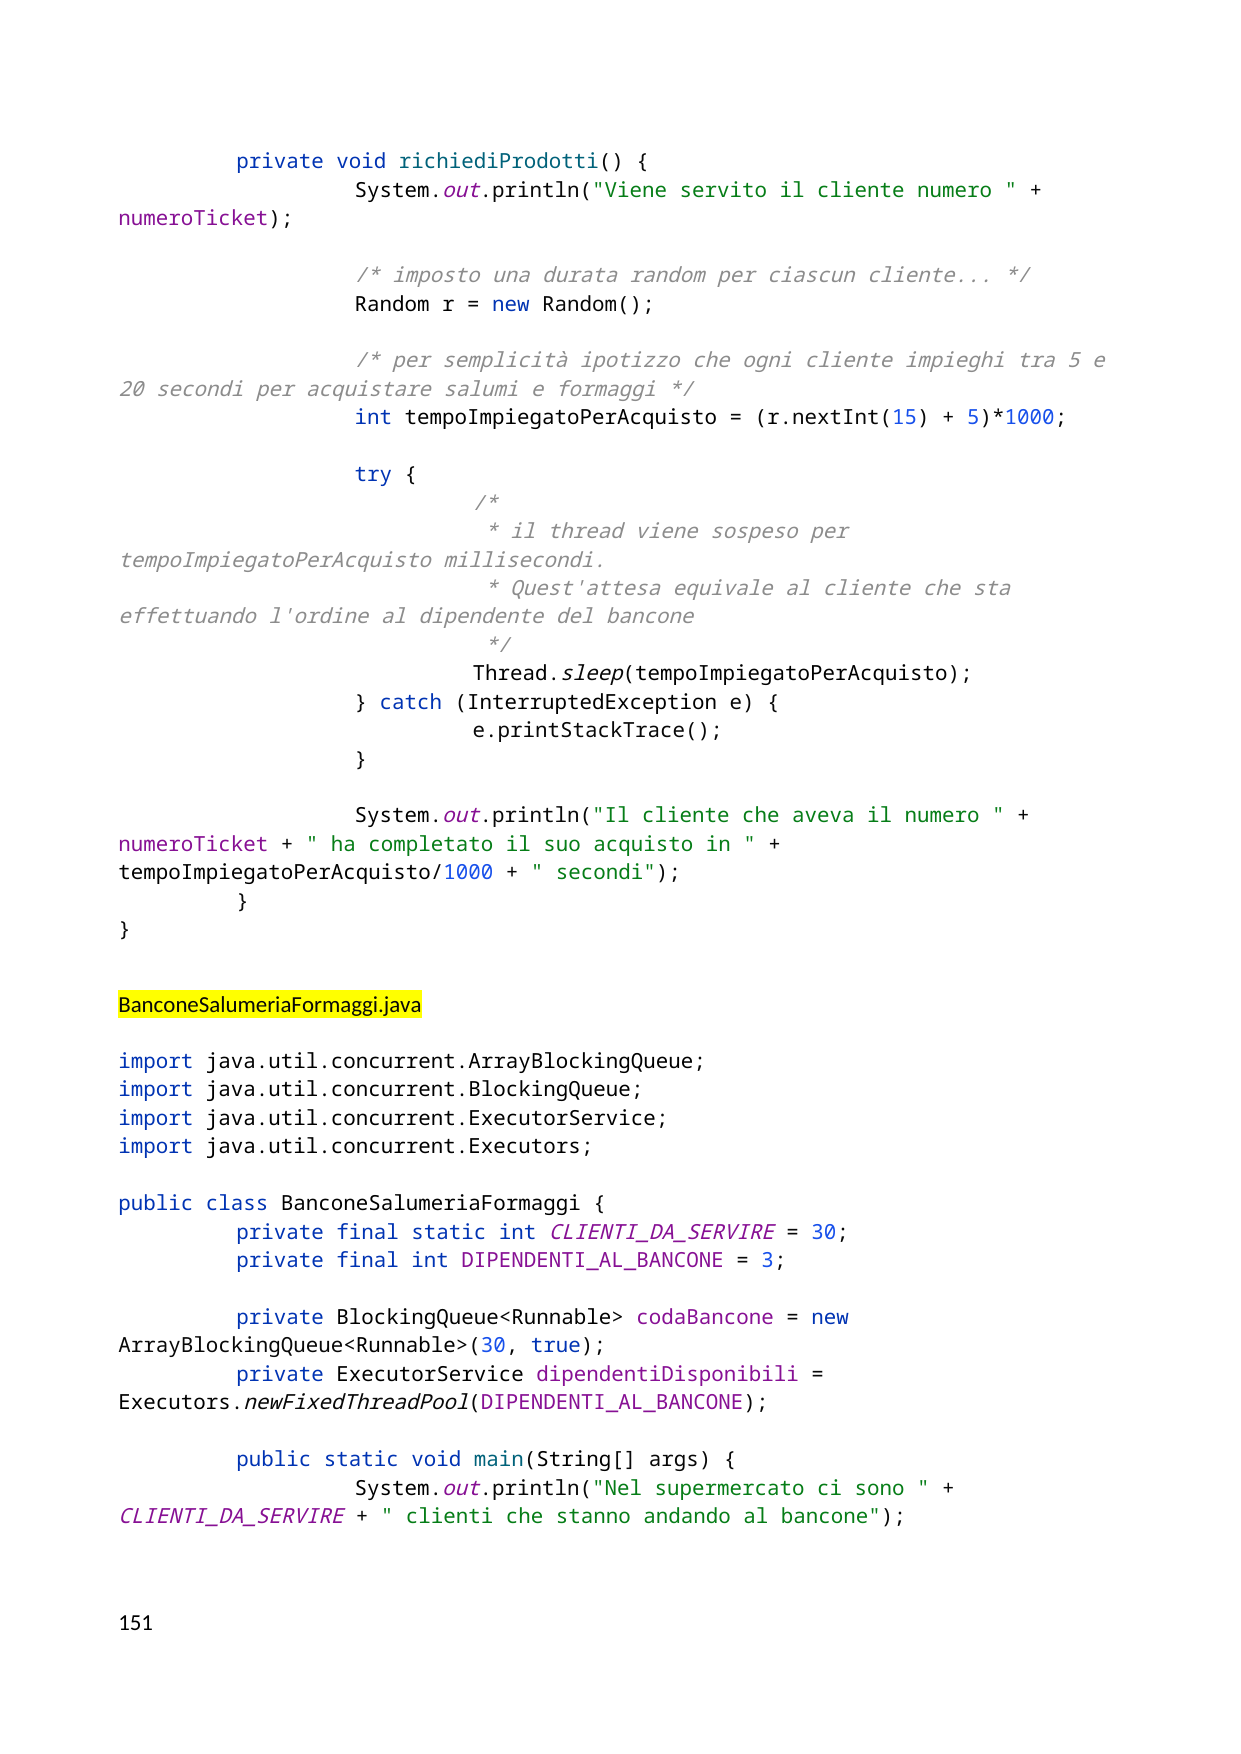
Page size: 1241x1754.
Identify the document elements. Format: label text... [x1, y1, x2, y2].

text BanconeSalumeriaFormaggi.java [118, 990, 1122, 1018]
text private void richiediProdotti() { System.out.println("Viene servito il cliente numero " + numeroTicket); /* imposto una durata random per ciascun cliente... */ Random r = new Random(); /* per semplicità ipotizzo che ogni cliente impieghi tra 5 e 20 secondi per acquistare salumi e formaggi */ int tempoImpiegatoPerAcquisto = (r.nextInt(15) + 5)*1000; try { /* * il thread viene sospeso per tempoImpiegatoPerAcquisto millisecondi. * Quest'attesa equivale al cliente che sta effettuando l'ordine al dipendente del bancone */ Thread.sleep(tempoImpiegatoPerAcquisto); } catch (InterruptedException e) { e.printStackTrace(); } System.out.println("Il cliente che aveva il numero " + numeroTicket + " ha completato il suo acquisto in " + tempoImpiegatoPerAcquisto/1000 + " secondi"); } } [118, 118, 1122, 943]
text import java.util.concurrent.ArrayBlockingQueue; import java.util.concurrent.BlockingQueue; import java.util.concurrent.ExecutorService; import java.util.concurrent.Executors; public class BanconeSalumeriaFormaggi { private final static int CLIENTI_DA_SERVIRE = 30; private final int DIPENDENTI_AL_BANCONE = 3; private BlockingQueue<Runnable> codaBancone = new ArrayBlockingQueue<Runnable>(30, true); private ExecutorService dipendentiDisponibili = Executors.newFixedThreadPool(DIPENDENTI_AL_BANCONE); public static void main(String[] args) { System.out.println("Nel supermercato ci sono " + CLIENTI_DA_SERVIRE + " clienti che stanno andando al bancone"); [118, 1046, 1122, 1558]
